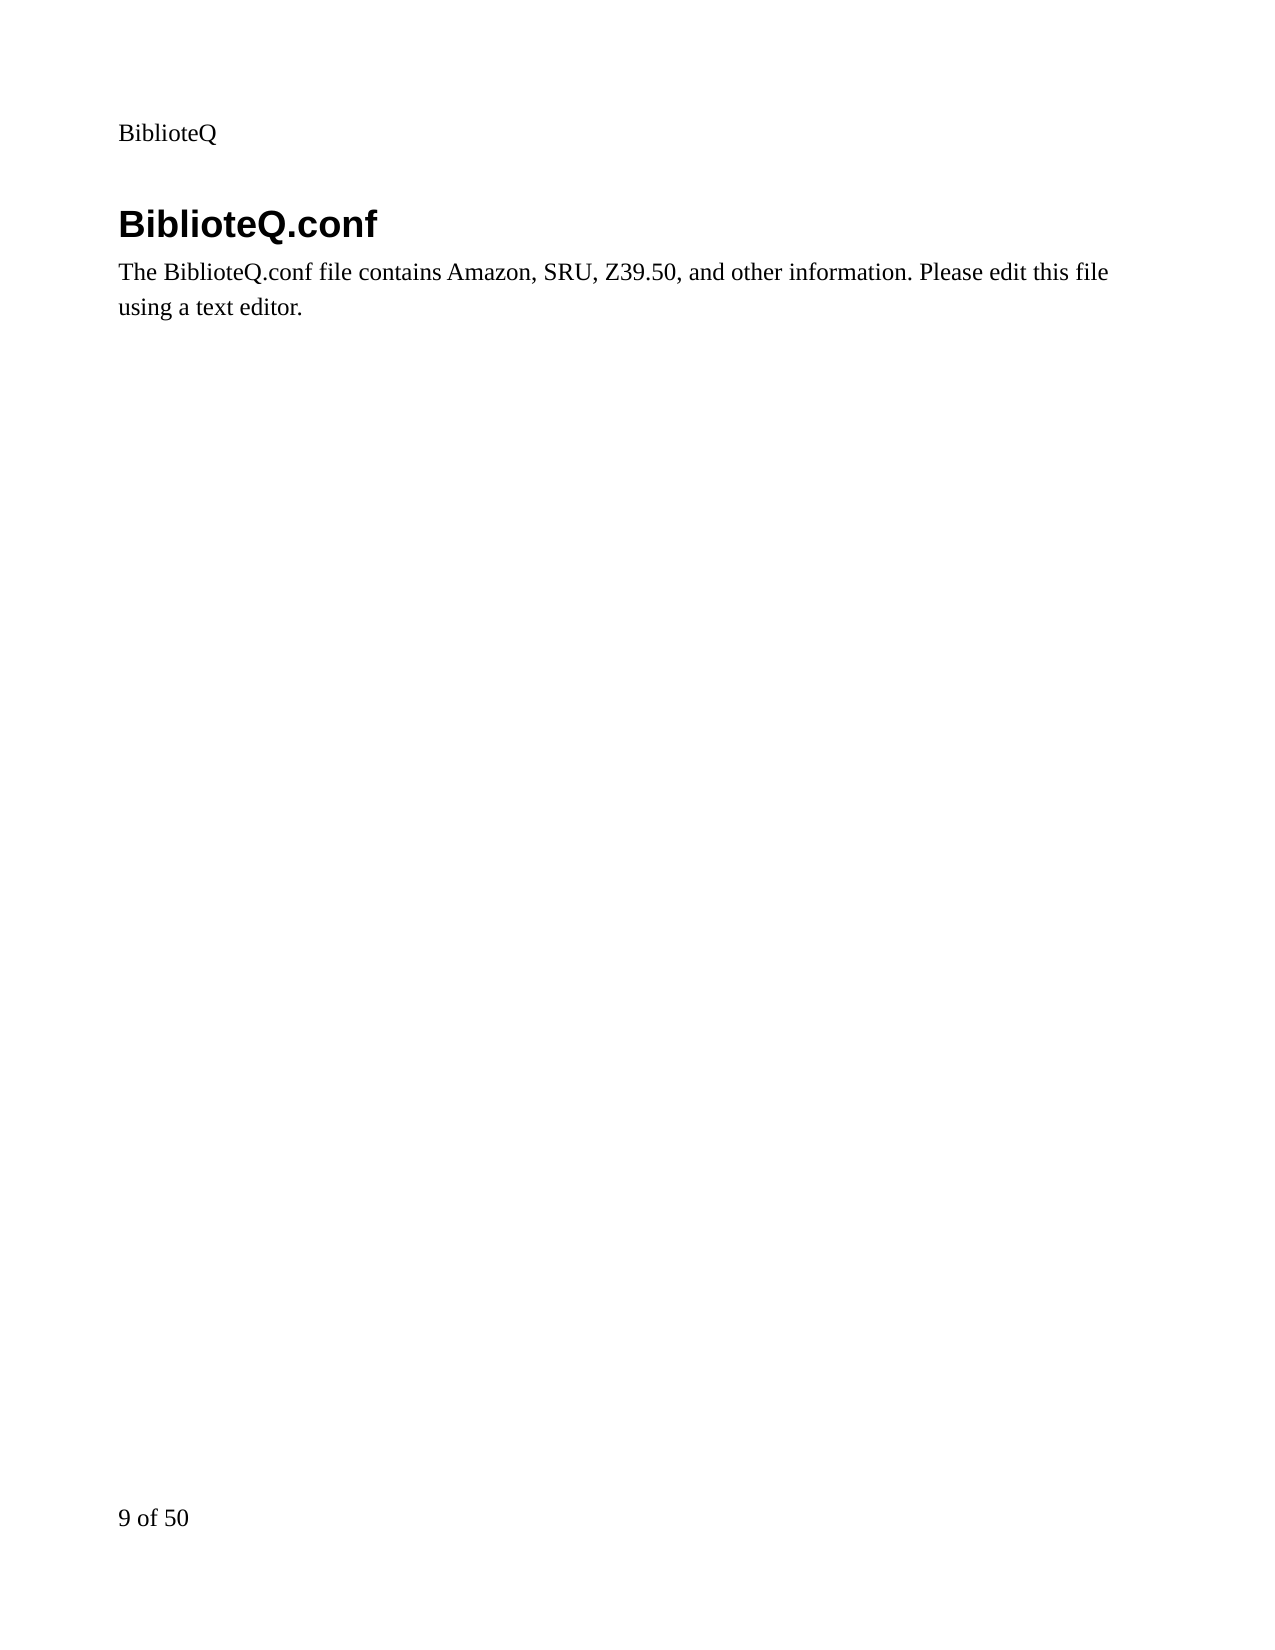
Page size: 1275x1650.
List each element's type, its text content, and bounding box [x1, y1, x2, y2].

text The BiblioteQ.conf file contains Amazon, SRU, Z39.50, and other information. Please edit this file using a text editor. [118, 257, 1157, 321]
subtitle BiblioteQ.conf [118, 201, 1157, 245]
